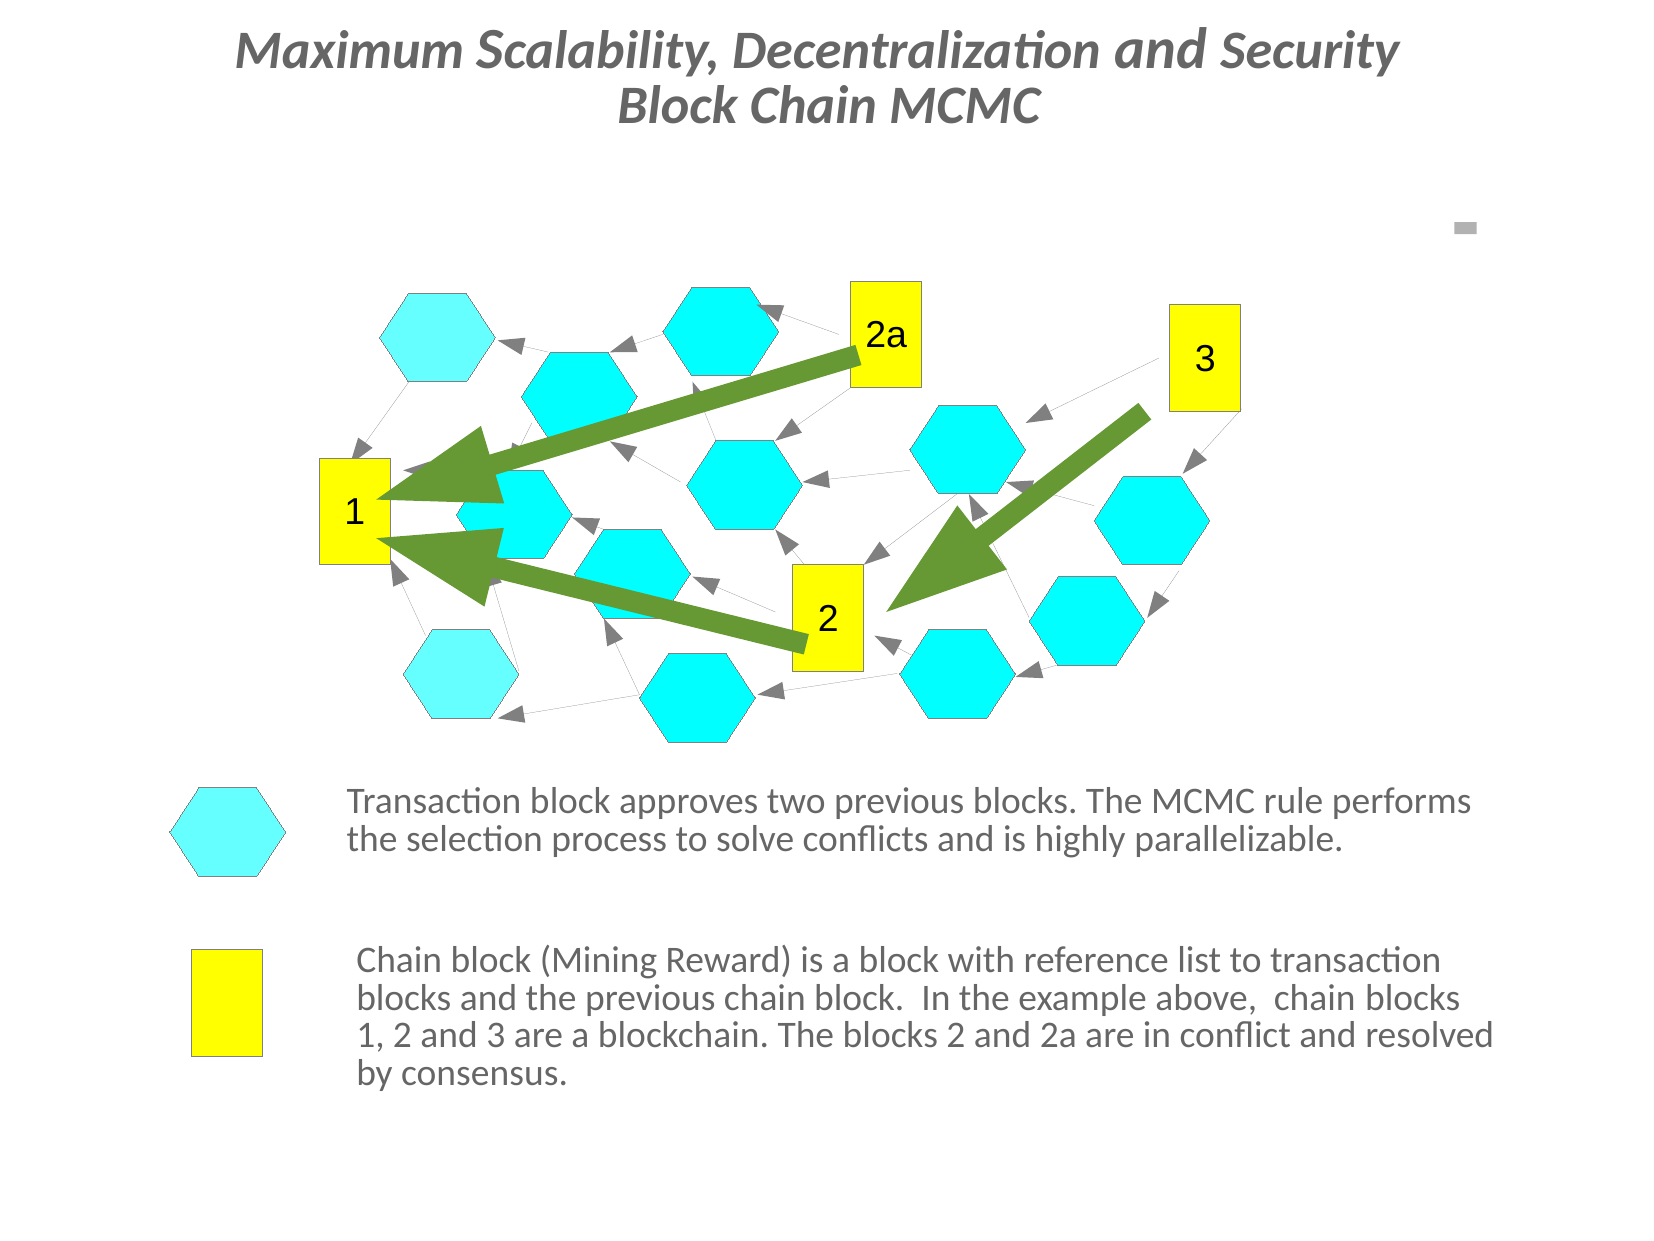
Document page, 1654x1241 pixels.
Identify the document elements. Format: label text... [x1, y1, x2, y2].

text_box 2a [850, 281, 922, 388]
text_box Transaction block approves two previous blocks. The MCMC rule performs the selection process to solve conflicts and is highly parallelizable. [331, 777, 1516, 924]
text_box [909, 405, 1026, 494]
text_box [1454, 222, 1477, 235]
text_box [662, 287, 779, 376]
text_box 3 [1169, 304, 1241, 412]
text_box [1094, 476, 1210, 565]
text_box [686, 440, 803, 530]
text_box [639, 653, 756, 743]
text_box [456, 470, 573, 559]
text_box [191, 949, 263, 1057]
text_box [169, 787, 286, 877]
text_box [574, 529, 691, 600]
text_box [403, 629, 519, 719]
text_box [593, 603, 655, 619]
text_box 1 [319, 458, 391, 565]
text_box [379, 293, 496, 382]
text_box Maximum Scalability, Decentralization and Security Block Chain MCMC [12, 17, 1634, 226]
text_box [899, 629, 1016, 719]
text_box Chain block (Mining Reward) is a block with reference list to transaction blocks and the previous chain block. In the example above, chain blocks 1, 2 and 3 are a blockchain. The blocks 2 and 2a are in conflict and resolved by consensus. [341, 936, 1512, 1170]
text_box [521, 352, 638, 437]
text_box 2 [792, 564, 864, 672]
text_box [1029, 576, 1145, 666]
